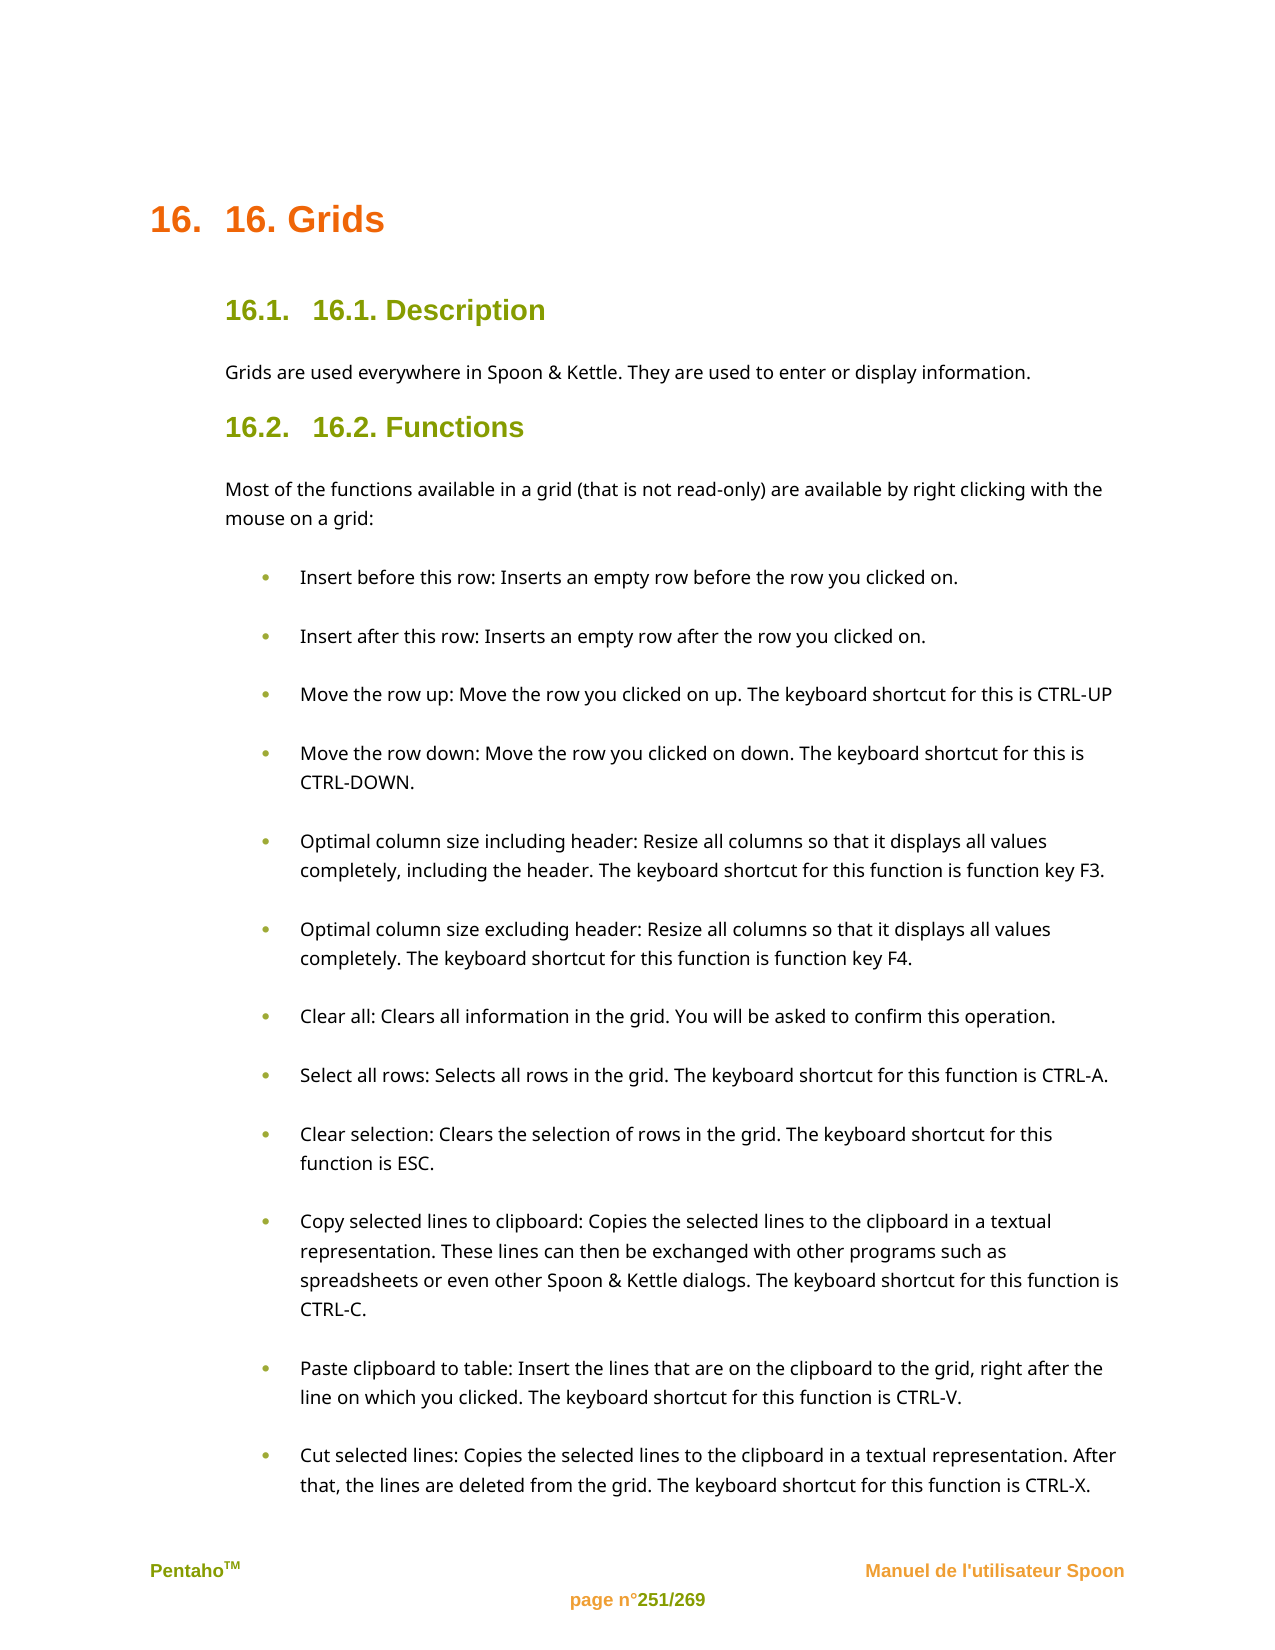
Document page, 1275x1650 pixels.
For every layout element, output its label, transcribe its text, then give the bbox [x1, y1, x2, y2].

list Move the row up: Move the row you clicked on up. The keyboard shortcut for this is CTRL-UP [262, 678, 1125, 707]
list Optimal column size excluding header: Resize all columns so that it displays all values completely. The keyboard shortcut for this function is function key F4. [262, 913, 1125, 971]
subtitle 16.2. Functions [225, 414, 1125, 444]
list Cut selected lines: Copies the selected lines to the clipboard in a textual representation. After that, the lines are deleted from the grid. The keyboard shortcut for this function is CTRL-X. [262, 1439, 1125, 1498]
list Insert after this row: Inserts an empty row after the row you clicked on. [262, 620, 1125, 649]
text Grids are used everywhere in Spoon & Kettle. They are used to enter or display information. [225, 356, 1125, 385]
list Optimal column size including header: Resize all columns so that it displays all values completely, including the header. The keyboard shortcut for this function is function key F3. [262, 825, 1125, 883]
list Move the row down: Move the row you clicked on down. The keyboard shortcut for this is CTRL-DOWN. [262, 737, 1125, 795]
list Clear all: Clears all information in the grid. You will be asked to confirm this operation. [262, 1000, 1125, 1029]
list Clear selection: Clears the selection of rows in the grid. The keyboard shortcut for this function is ESC. [262, 1118, 1125, 1176]
subtitle 16. Grids [150, 209, 1125, 238]
list Insert before this row: Inserts an empty row before the row you clicked on. [262, 561, 1125, 590]
list Copy selected lines to clipboard: Copies the selected lines to the clipboard in a textual representation. These lines can then be exchanged with other programs such as spreadsheets or even other Spoon & Kettle dialogs. The keyboard shortcut for this function is CTRL-C. [262, 1206, 1125, 1322]
list Paste clipboard to table: Insert the lines that are on the clipboard to the grid, right after the line on which you clicked. The keyboard shortcut for this function is CTRL-V. [262, 1352, 1125, 1410]
text Most of the functions available in a grid (that is not read-only) are available by right clicking with the mouse on a grid: [225, 473, 1125, 532]
list Select all rows: Selects all rows in the grid. The keyboard shortcut for this function is CTRL-A. [262, 1059, 1125, 1088]
subtitle 16.1. Description [225, 297, 1125, 326]
